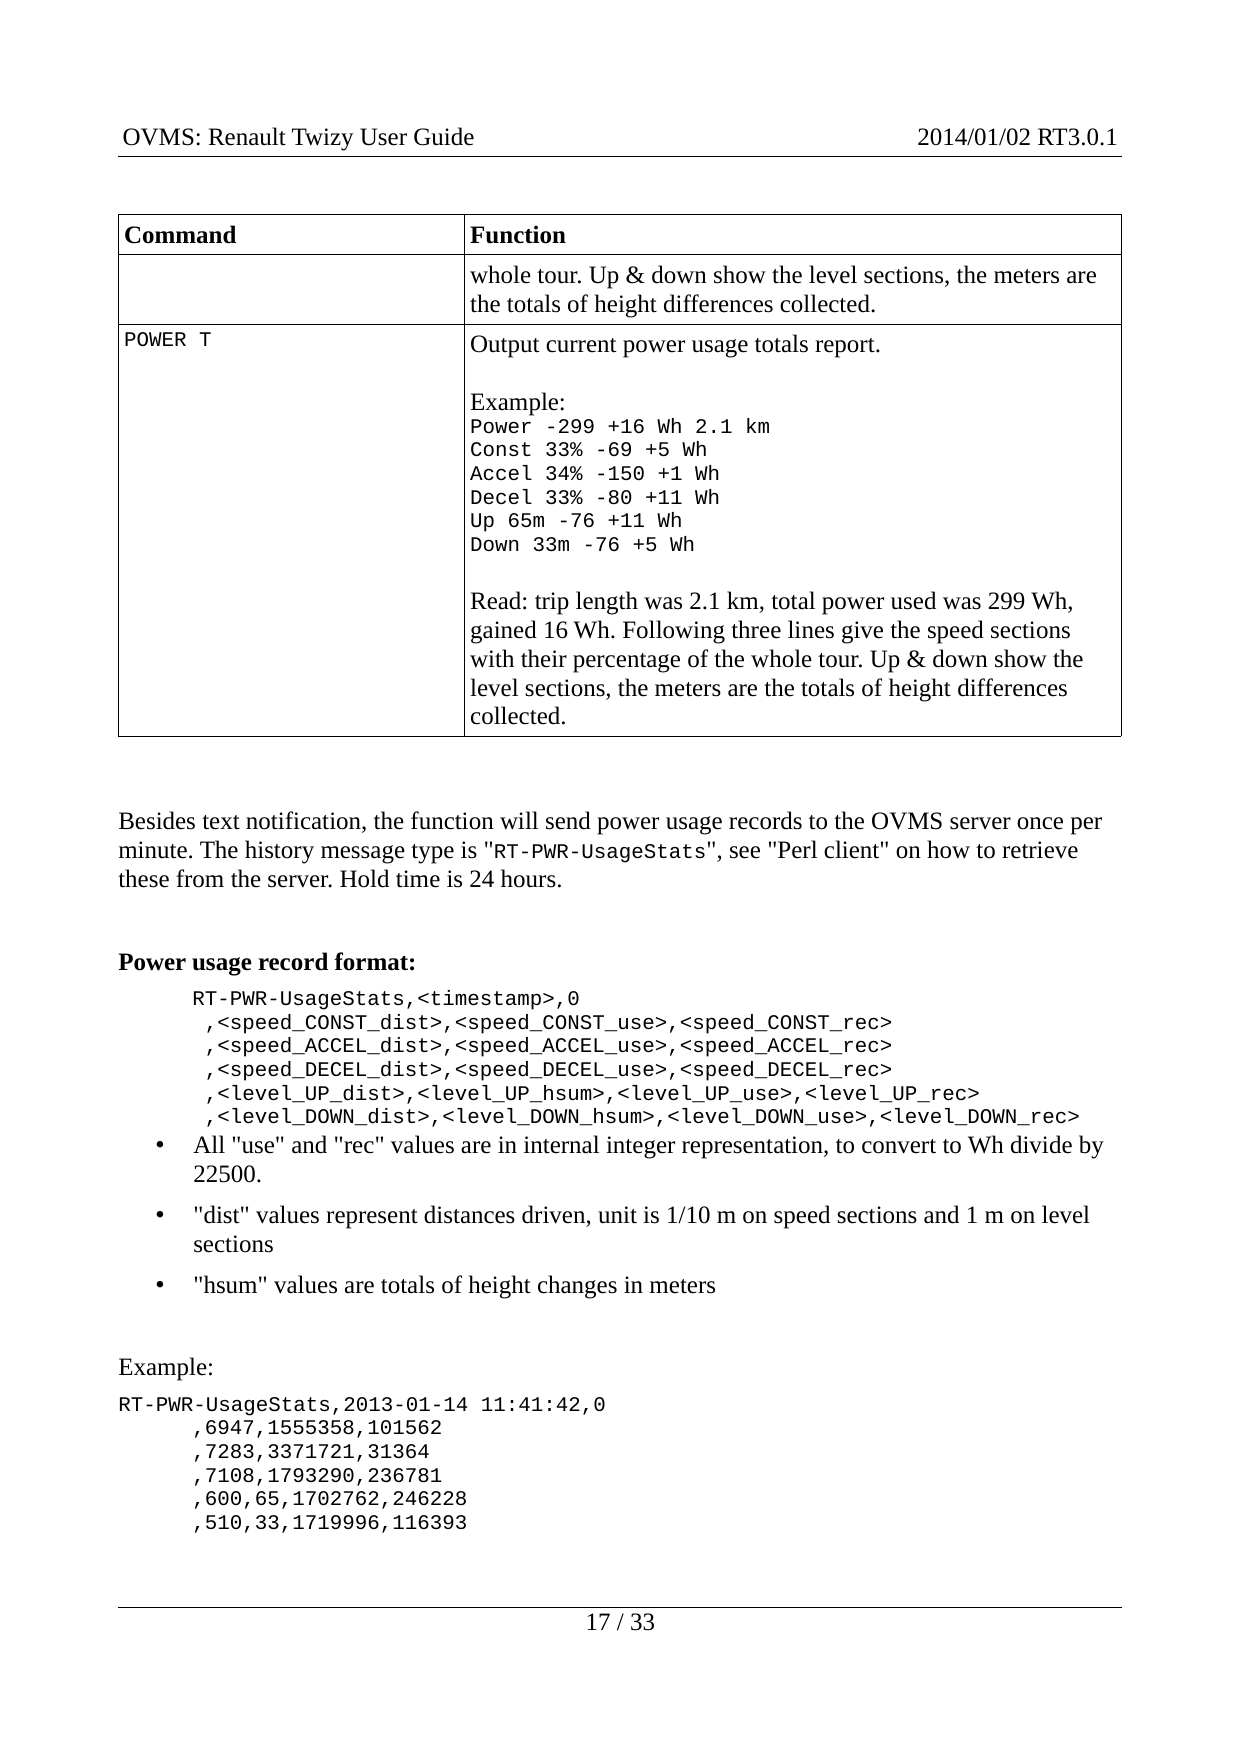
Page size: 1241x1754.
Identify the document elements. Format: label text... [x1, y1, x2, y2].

text RT-PWR-UsageStats,2013-01-14 11:41:42,0 ,6947,1555358,101562 ,7283,3371721,31364 ,7108,1793290,236781 ,600,65,1702762,246228 ,510,33,1719996,116393 [118, 1394, 1122, 1536]
text ,<level_UP_dist>,<level_UP_hsum>,<level_UP_use>,<level_UP_rec> [192, 1083, 1122, 1106]
text ,<speed_CONST_dist>,<speed_CONST_use>,<speed_CONST_rec> [192, 1012, 1122, 1035]
text ,<speed_ACCEL_dist>,<speed_ACCEL_use>,<speed_ACCEL_rec> [192, 1035, 1122, 1059]
table_cell POWER T [119, 325, 464, 736]
table_header Function [465, 215, 1121, 254]
text ,<level_DOWN_dist>,<level_DOWN_hsum>,<level_DOWN_use>,<level_DOWN_rec> [192, 1106, 1122, 1130]
list "hsum" values are totals of height changes in meters [156, 1270, 1122, 1299]
text RT-PWR-UsageStats,<timestamp>,0 [192, 988, 1122, 1012]
text Besides text notification, the function will send power usage records to the OVMS server once per minute. The history message type is "RT-PWR-UsageStats", see "Perl client" on how to retrieve these from the server. Hold time is 24 hours. [118, 806, 1122, 893]
list "dist" values represent distances driven, unit is 1/10 m on speed sections and 1 m on level sections [156, 1200, 1122, 1257]
text ,<speed_DECEL_dist>,<speed_DECEL_use>,<speed_DECEL_rec> [192, 1059, 1122, 1083]
list All "use" and "rec" values are in internal integer representation, to convert to Wh divide by 22500. [156, 1130, 1122, 1187]
text Example: [118, 1352, 1122, 1381]
text Power usage record format: [118, 947, 1122, 976]
table_cell [119, 255, 464, 323]
table_cell whole tour. Up & down show the level sections, the meters are the totals of height differences collected. [465, 255, 1121, 323]
table_cell Output current power usage totals report. Example: Power -299 +16 Wh 2.1 km Const 33% -69 +5 Wh Accel 34% -150 +1 Wh Decel 33% -80 +11 Wh Up 65m -76 +11 Wh Down 33m -76 +5 Wh Read: trip length was 2.1 km, total power used was 299 Wh, gained 16 Wh. Following three lines give the speed sections with their percentage of the whole tour. Up & down show the level sections, the meters are the totals of height differences collected. [465, 325, 1121, 736]
table_header Command [119, 215, 464, 254]
